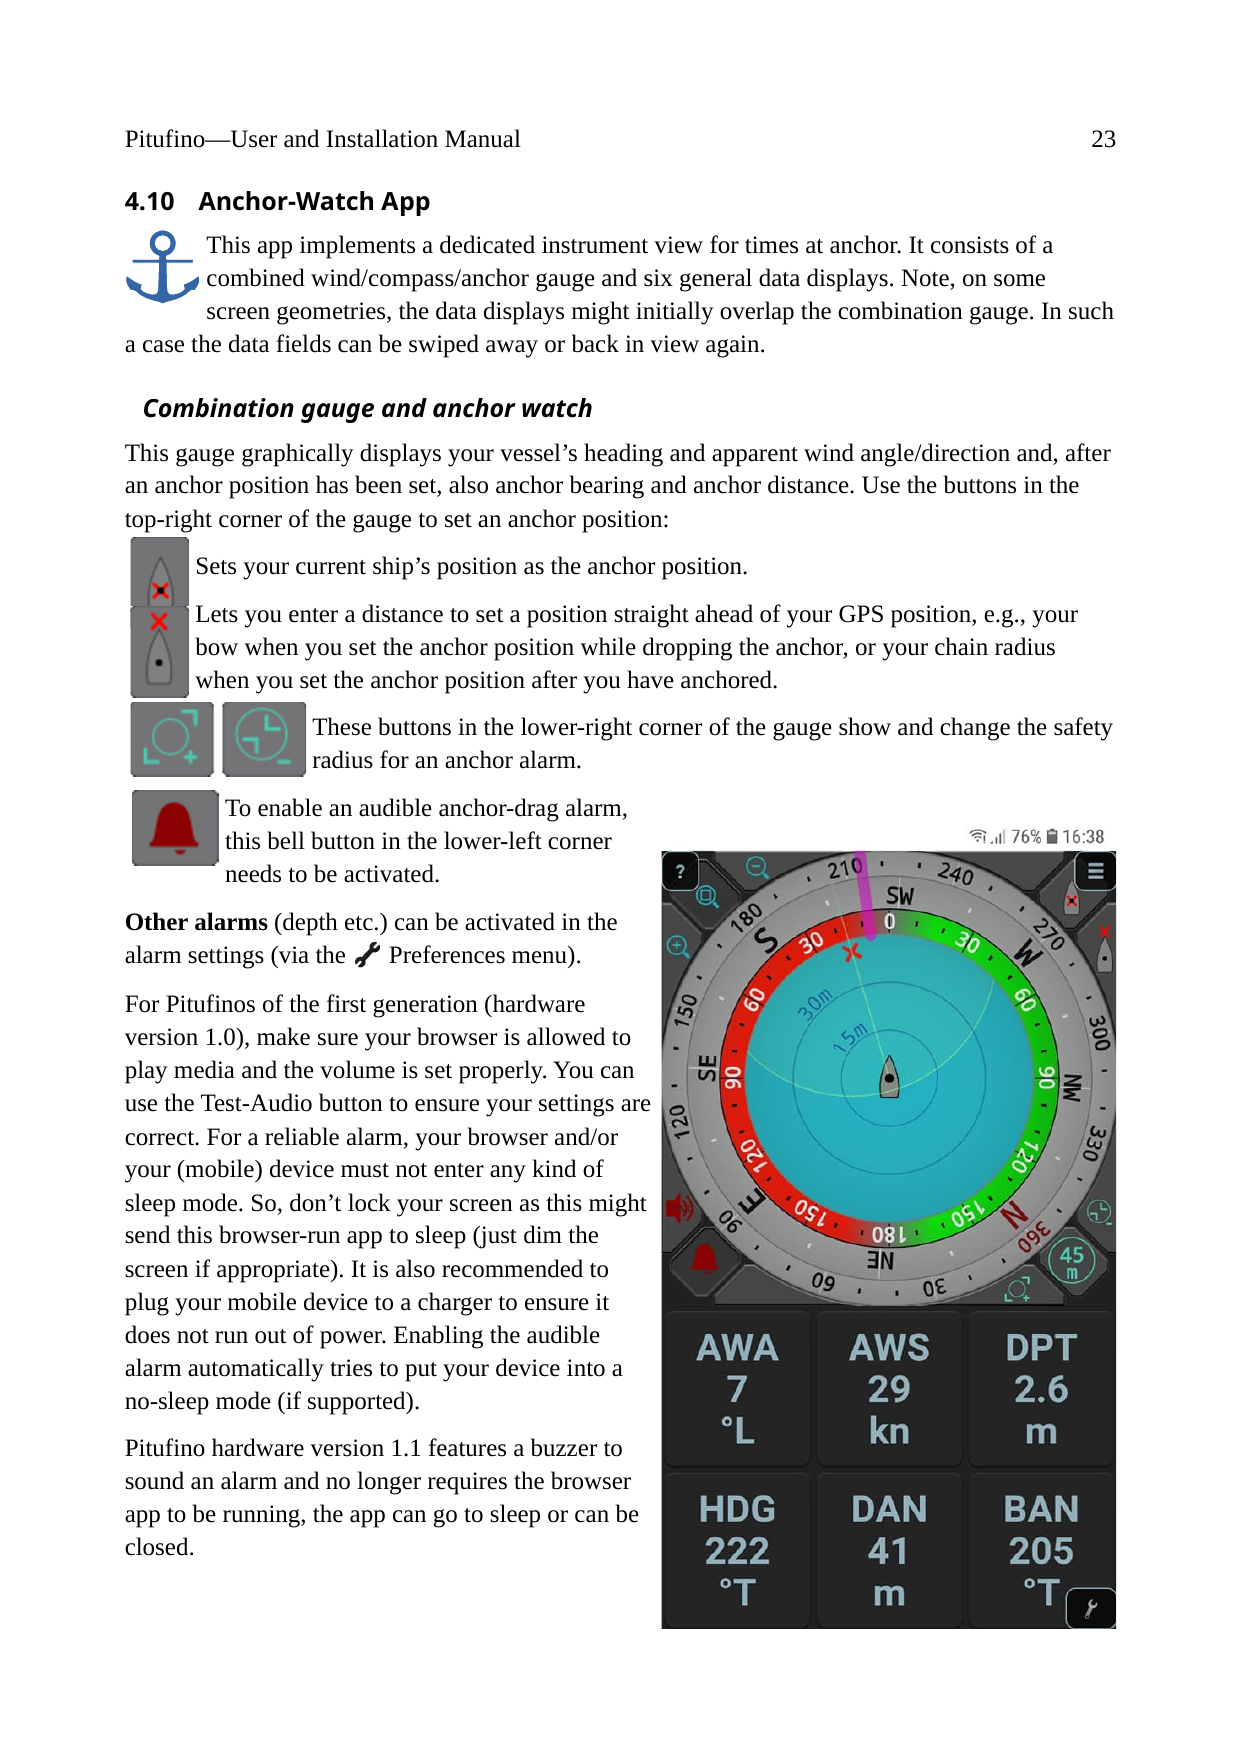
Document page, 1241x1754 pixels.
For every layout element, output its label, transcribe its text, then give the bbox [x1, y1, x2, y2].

picture [130, 537, 189, 698]
text To enable an audible anchor-drag alarm, this bell button in the lower-left corner needs to be activated. [124, 793, 1116, 888]
text Other alarms (depth etc.) can be activated in the alarm settings (via the Preferences menu). [124, 907, 661, 971]
text Pitufino hardware version 1.1 features a buzzer to sound an alarm and no longer requires the browser app to be running, the app can go to sleep or can be closed. [124, 1433, 661, 1561]
picture [661, 820, 1117, 1629]
picture [352, 939, 383, 971]
text This gauge graphically displays your vessel’s heading and apparent wind angle/direction and, after an anchor position has been set, also anchor bearing and anchor distance. Use the buttons in the top-right corner of the gauge to set an anchor position: [124, 438, 1116, 532]
text These buttons in the lower-right corner of the gauge show and change the safety radius for an anchor alarm. [307, 712, 1116, 774]
text This app implements a dedicated instrument view for times at anchor. It consists of a combined wind/compass/anchor gauge and six general data displays. Note, on some screen geometries, the data displays might initially overlap the combination gauge. In such a case the data fields can be swiped away or back in view again. [124, 230, 1116, 358]
text For Pitufinos of the first generation (hardware version 1.0), make sure your browser is allowed to play media and the volume is set properly. You can use the Test-Audio button to ensure your settings are correct. For a reliable alarm, your browser and/or your (mobile) device must not enter any kind of sleep mode. So, don’t lock your screen as this might send this browser-run app to sleep (just dim the screen if appropriate). It is also recommended to plug your mobile device to a charger to ensure it does not run out of power. Enabling the audible alarm automatically tries to put your device into a no-sleep mode (if supported). [124, 989, 661, 1414]
subtitle Combination gauge and anchor watch [142, 391, 1116, 425]
text Lets you enter a distance to set a position straight ahead of your GPS position, e.g., your bow when you set the anchor position while dropping the anchor, or your chain radius when you set the anchor position after you have anchored. [189, 599, 1116, 694]
subtitle Anchor-Watch App [124, 183, 1116, 217]
picture [132, 790, 219, 866]
picture [130, 702, 307, 777]
text Sets your current ship’s position as the anchor position. [189, 551, 1116, 580]
